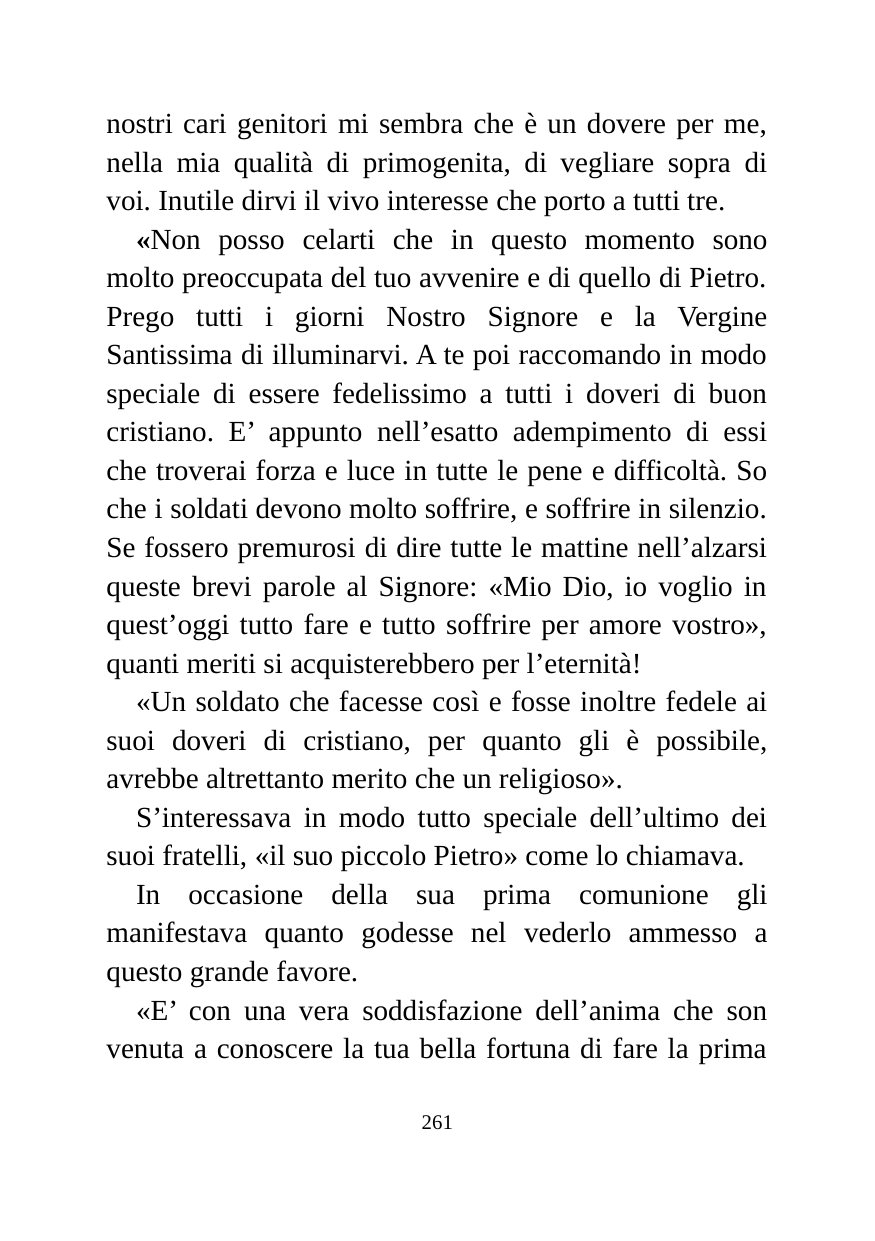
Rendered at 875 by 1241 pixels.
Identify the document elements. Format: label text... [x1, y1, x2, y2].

text S’interessava in modo tutto speciale dell’ultimo dei suoi fratelli, «il suo piccolo Pietro» come lo chiamava. [106, 800, 768, 872]
text «Un soldato che facesse così e fosse inoltre fedele ai suoi doveri di cristiano, per quanto gli è possibile, avrebbe altrettanto merito che un religioso». [106, 684, 768, 795]
text In occasione della sua prima comunione gli manifestava quanto godesse nel vederlo ammesso a questo grande favore. [106, 877, 768, 988]
text «E’ con una vera soddisfazione dell’anima che son venuta a conoscere la tua bella fortuna di fare la prima [106, 993, 768, 1065]
text «Non posso celarti che in questo momento sono molto preoccupata del tuo avvenire e di quello di Pietro. Prego tutti i giorni Nostro Signore e la Vergine Santissima di illuminarvi. A te poi raccomando in modo speciale di essere fedelissimo a tutti i doveri di buon cristiano. E’ appunto nell’esatto adempimento di essi che troverai forza e luce in tutte le pene e difficoltà. So che i soldati devono molto soffrire, e soffrire in silenzio. Se fossero premurosi di dire tutte le mattine nell’alzarsi queste brevi parole al Signore: «Mio Dio, io voglio in quest’oggi tutto fare e tutto soffrire per amore vostro», quanti meriti si acquisterebbero per l’eternità! [106, 222, 768, 679]
text nostri cari genitori mi sembra che è un dovere per me, nella mia qualità di primogenita, di vegliare sopra di voi. Inutile dirvi il vivo interesse che porto a tutti tre. [106, 106, 768, 217]
